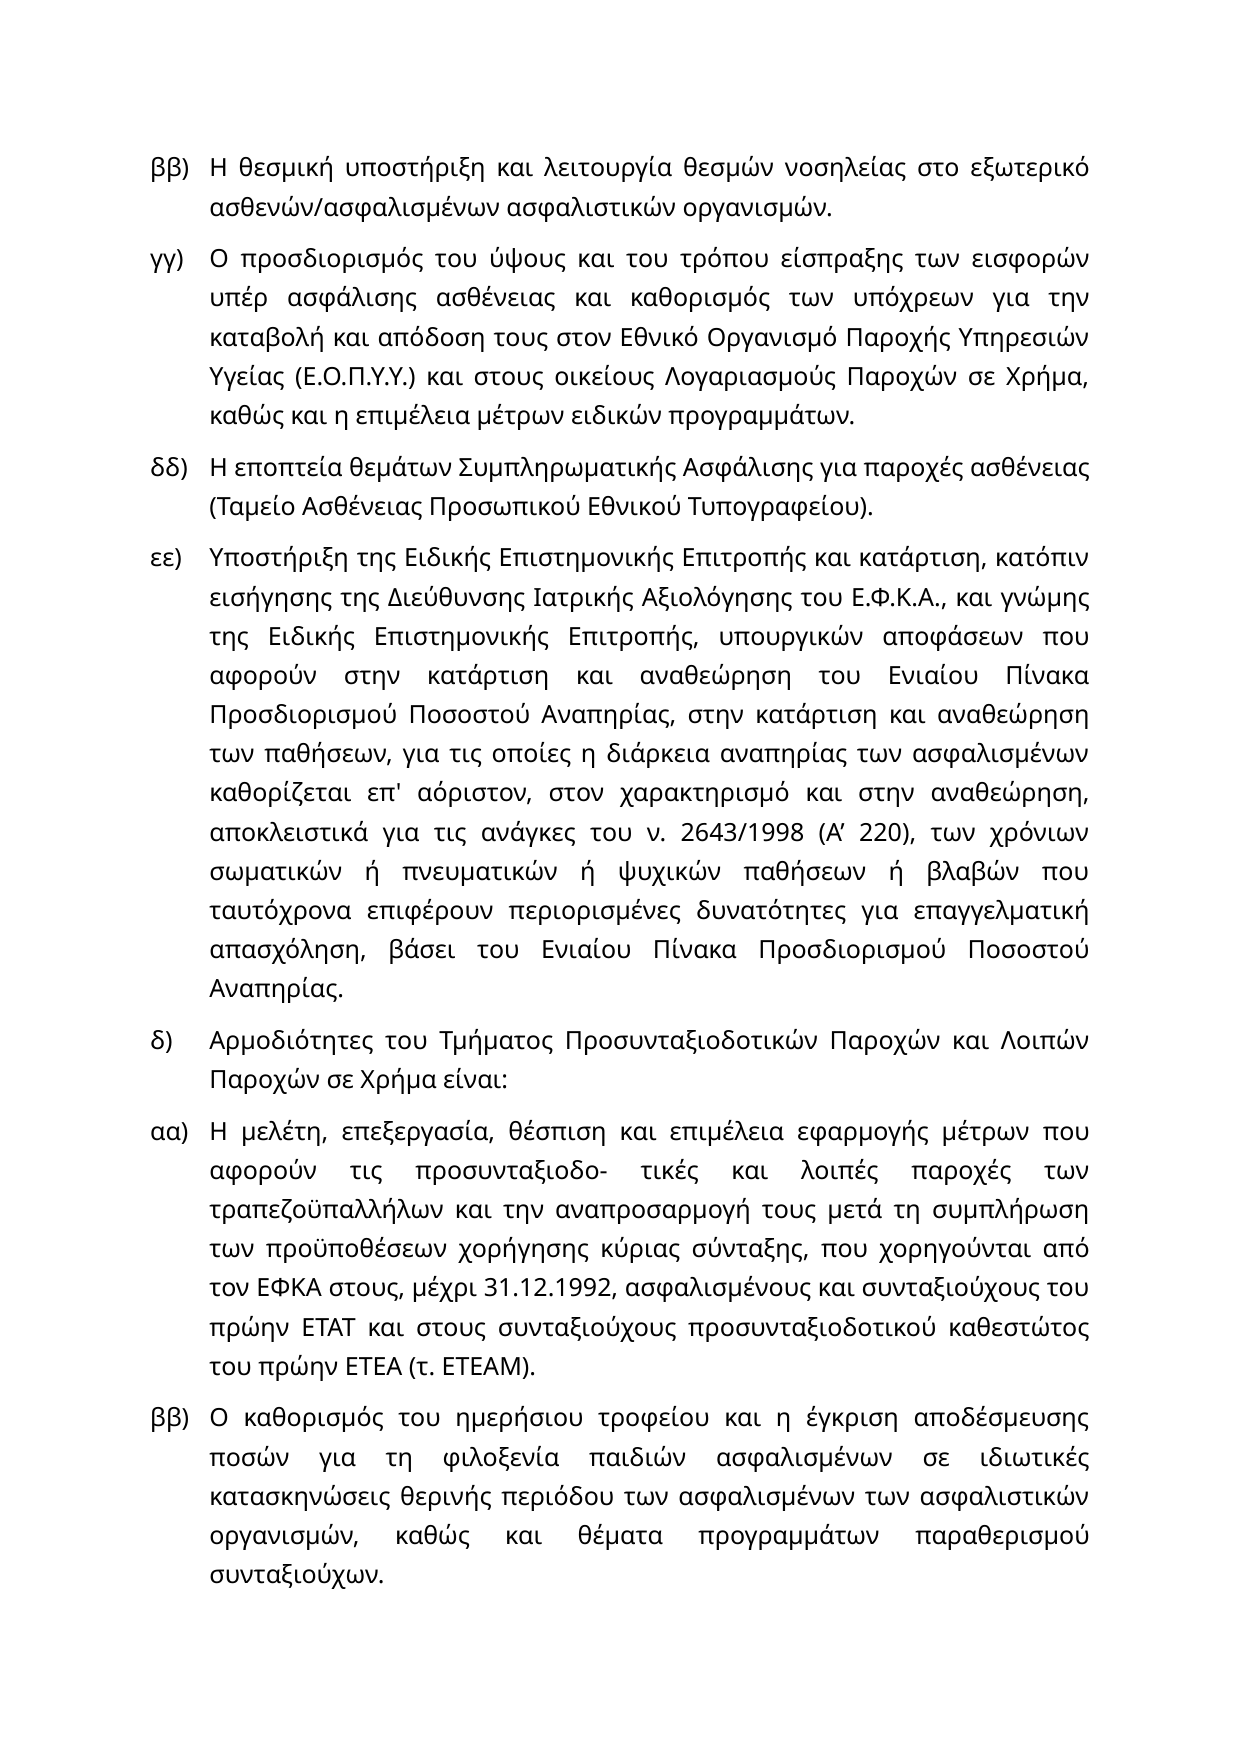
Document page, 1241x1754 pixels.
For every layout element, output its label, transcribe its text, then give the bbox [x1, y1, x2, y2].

list εε) Υποστήριξη της Ειδικής Επιστημονικής Επιτροπής και κατάρτιση, κατόπιν εισήγησης της Διεύθυνσης Ιατρικής Αξιολόγησης του Ε.Φ.Κ.Α., και γνώμης της Ειδικής Επιστημονικής Επιτροπής, υπουργικών αποφάσεων που αφορούν στην κατάρτιση και αναθεώρηση του Ενιαίου Πίνακα Προσδιορισμού Ποσοστού Αναπηρίας, στην κατάρτιση και αναθεώρηση των παθήσεων, για τις οποίες η διάρκεια αναπηρίας των ασφαλισμένων καθορίζεται επ' αόριστον, στον χαρακτηρισμό και στην αναθεώρηση, αποκλειστικά για τις ανάγκες του ν. 2643/1998 (Α’ 220), των χρόνιων σωματικών ή πνευματικών ή ψυχικών παθήσεων ή βλαβών που ταυτόχρονα επιφέρουν περιορισμένες δυνατότητες για επαγγελματική απασχόληση, βάσει του Ενιαίου Πίνακα Προσδιορισμού Ποσοστού Αναπηρίας. [150, 540, 1090, 1005]
list δδ) Η εποπτεία θεμάτων Συμπληρωματικής Ασφάλισης για παροχές ασθένειας (Ταμείο Ασθένειας Προσωπικού Εθνικού Τυπογραφείου). [150, 449, 1090, 522]
list δ) Αρμοδιότητες του Τμήματος Προσυνταξιοδοτικών Παροχών και Λοιπών Παροχών σε Χρήμα είναι: [150, 1022, 1090, 1096]
list ββ) Η θεσμική υποστήριξη και λειτουργία θεσμών νοσηλείας στο εξωτερικό ασθενών/ασφαλισμένων ασφαλιστικών οργανισμών. [150, 150, 1090, 223]
list ββ) Ο καθορισμός του ημερήσιου τροφείου και η έγκριση αποδέσμευσης ποσών για τη φιλοξενία παιδιών ασφαλισμένων σε ιδιωτικές κατασκηνώσεις θερινής περιόδου των ασφαλισμένων των ασφαλιστικών οργανισμών, καθώς και θέματα προγραμμάτων παραθερισμού συνταξιούχων. [150, 1400, 1090, 1591]
list αα) Η μελέτη, επεξεργασία, θέσπιση και επιμέλεια εφαρμογής μέτρων που αφορούν τις προσυνταξιοδο- τικές και λοιπές παροχές των τραπεζοϋπαλλήλων και την αναπροσαρμογή τους μετά τη συμπλήρωση των προϋποθέσεων χορήγησης κύριας σύνταξης, που χορηγούνται από τον ΕΦΚΑ στους, μέχρι 31.12.1992, ασφαλισμένους και συνταξιούχους του πρώην ETAT και στους συνταξιούχους προσυνταξιοδοτικού καθεστώτος του πρώην ΕΤΕΑ (τ. ΕΤΕΑΜ). [150, 1113, 1090, 1382]
list γγ) Ο προσδιορισμός του ύψους και του τρόπου είσπραξης των εισφορών υπέρ ασφάλισης ασθένειας και καθορισμός των υπόχρεων για την καταβολή και απόδοση τους στον Εθνικό Οργανισμό Παροχής Υπηρεσιών Υγείας (Ε.Ο.Π.Υ.Υ.) και στους οικείους Λογαριασμούς Παροχών σε Χρήμα, καθώς και η επιμέλεια μέτρων ειδικών προγραμμάτων. [150, 241, 1090, 432]
